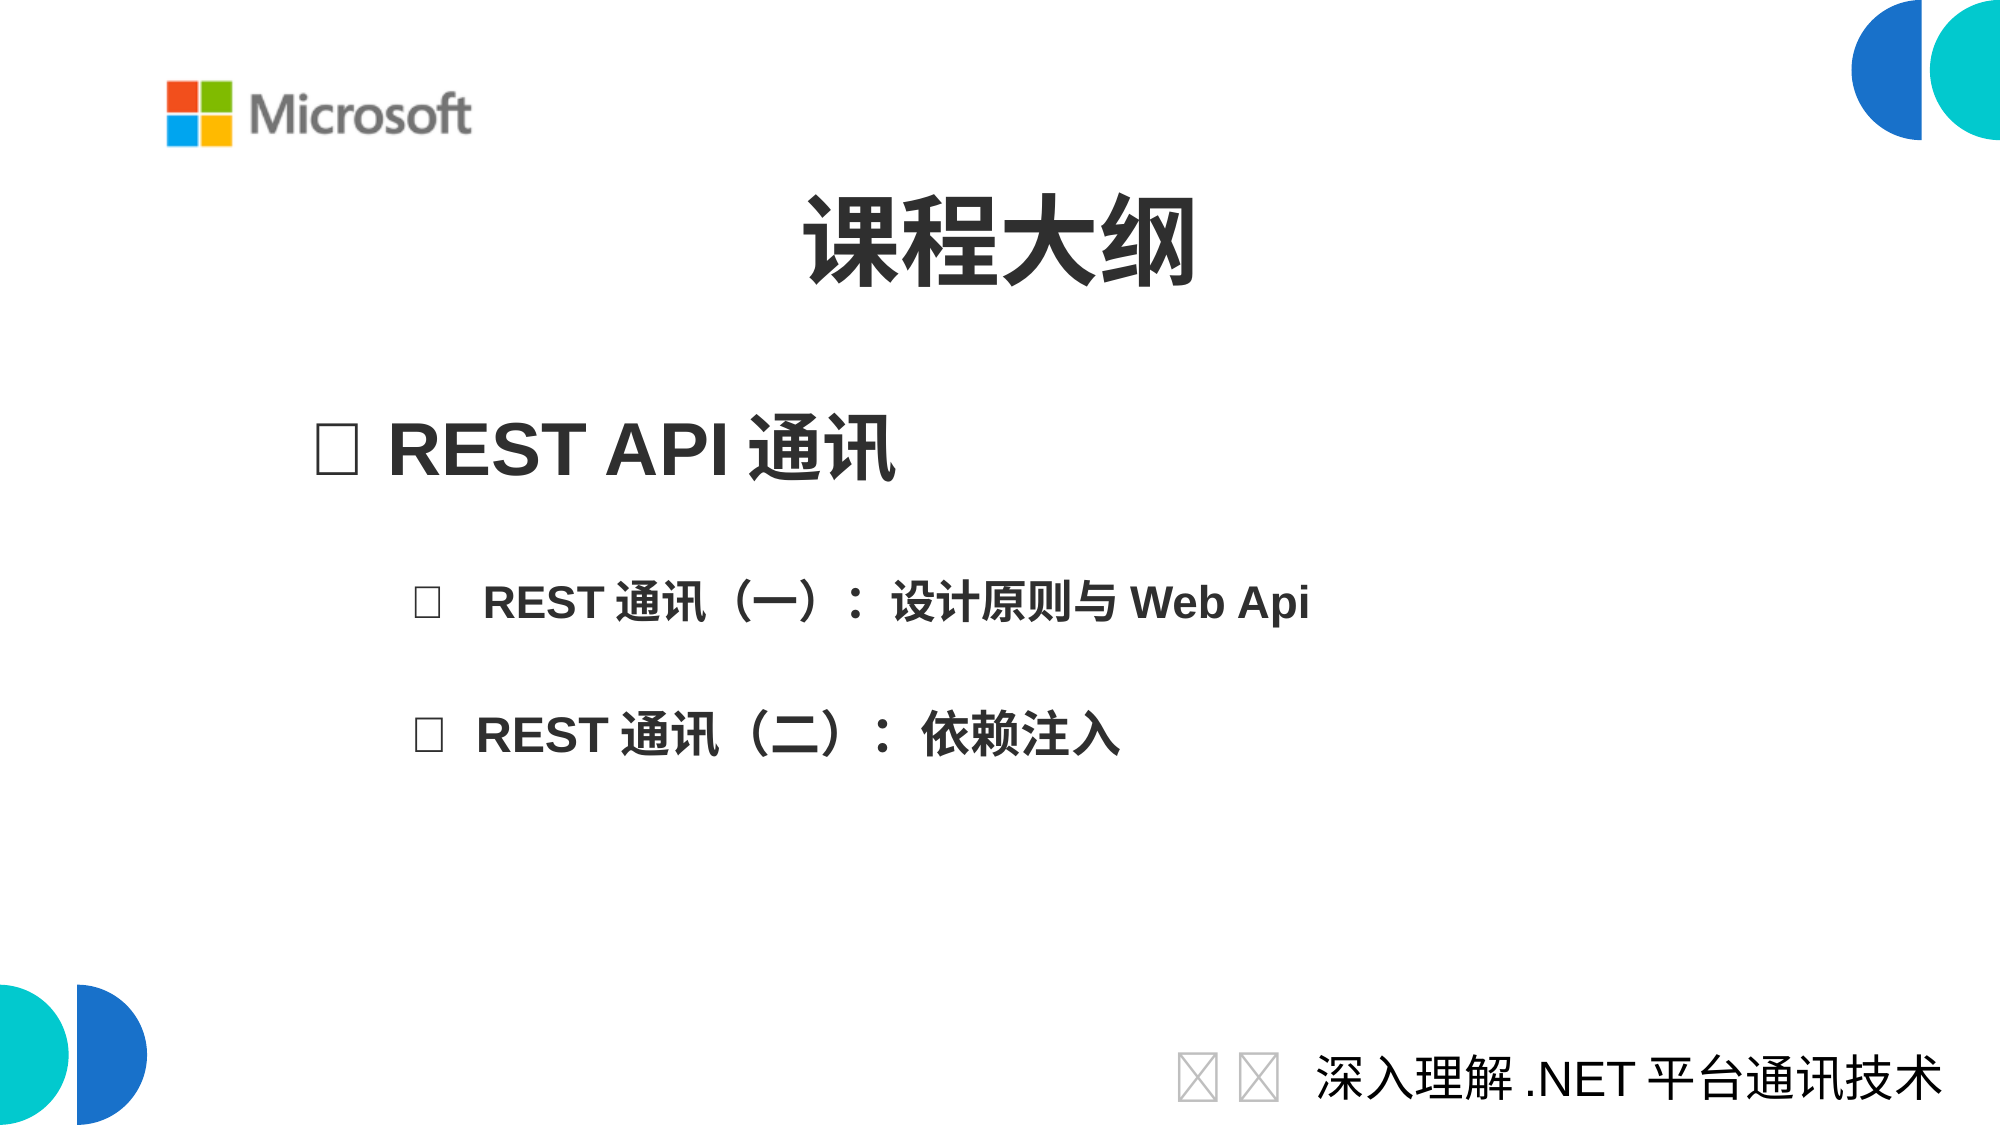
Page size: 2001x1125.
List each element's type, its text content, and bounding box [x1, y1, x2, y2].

subtitle 🚀 🚀 深入理解.NET平台通讯技术 [1173, 1046, 1952, 1107]
text_box 🚀 REST通讯（一）：设计原则与Web Api 🚀 REST通讯（二）：依赖注入 [395, 537, 1725, 721]
picture [85, 41, 552, 189]
text_box ✅ REST API通讯 [295, 348, 1802, 532]
title 课程大纲 [138, 145, 1862, 332]
